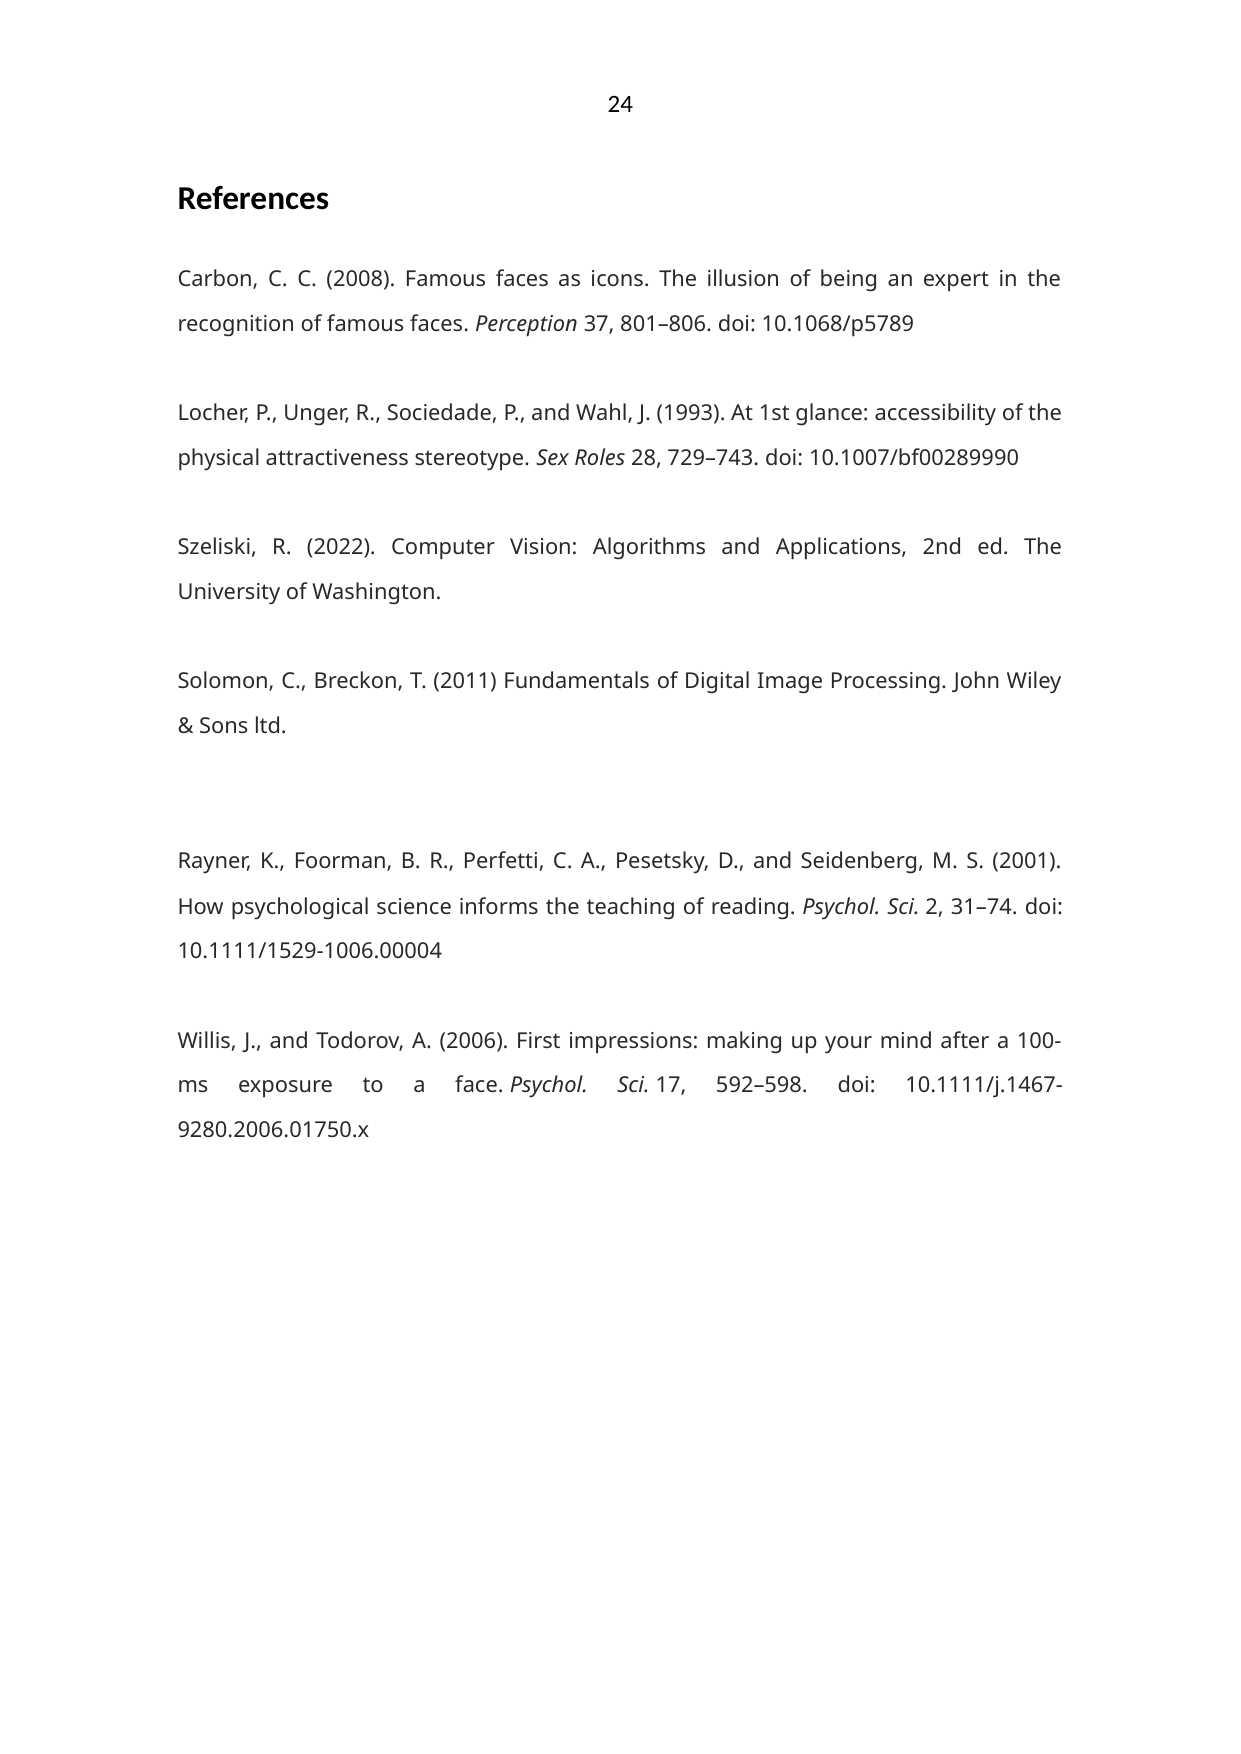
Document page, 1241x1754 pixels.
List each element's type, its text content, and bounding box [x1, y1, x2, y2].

text Carbon, C. C. (2008). Famous faces as icons. The illusion of being an expert in the recognition of famous faces. Perception 37, 801–806. doi: 10.1068/p5789 [177, 263, 1063, 338]
subtitle References [177, 177, 1063, 218]
text Willis, J., and Todorov, A. (2006). First impressions: making up your mind after a 100-ms exposure to a face. Psychol. Sci. 17, 592–598. doi: 10.1111/j.1467-9280.2006.01750.x [177, 1025, 1063, 1144]
text Szeliski, R. (2022). Computer Vision: Algorithms and Applications, 2nd ed. The University of Washington. [177, 531, 1063, 606]
text Rayner, K., Foorman, B. R., Perfetti, C. A., Pesetsky, D., and Seidenberg, M. S. (2001). How psychological science informs the teaching of reading. Psychol. Sci. 2, 31–74. doi: 10.1111/1529-1006.00004 [177, 845, 1063, 965]
text Solomon, C., Breckon, T. (2011) Fundamentals of Digital Image Processing. John Wiley & Sons ltd. [177, 665, 1063, 740]
text Locher, P., Unger, R., Sociedade, P., and Wahl, J. (1993). At 1st glance: accessibility of the physical attractiveness stereotype. Sex Roles 28, 729–743. doi: 10.1007/bf00289990 [177, 397, 1063, 472]
